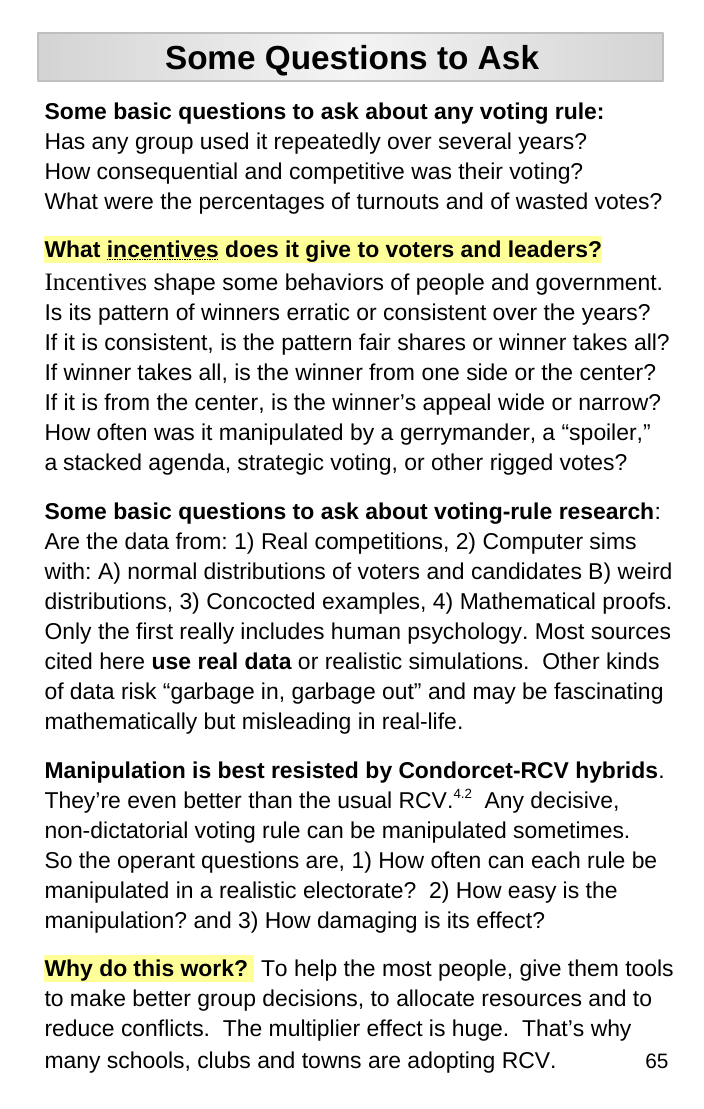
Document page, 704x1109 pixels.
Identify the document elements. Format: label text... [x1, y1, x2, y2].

table_cell Some Questions to Ask Some basic questions to ask about any voting rule: Has any group used it repeatedly over several years? How consequential and competitive was their voting? What were the percentages of turnouts and of wasted votes? What incentives does it give to voters and leaders? Incentives shape some behaviors of people and government. Is its pattern of winners erratic or consistent over the years? If it is consistent, is the pattern fair shares or winner takes all? If winner takes all, is the winner from one side or the center? If it is from the center, is the winner’s appeal wide or narrow? How often was it manipulated by a gerrymander, a “spoiler,” a stacked agenda, strategic voting, or other rigged votes? Some basic questions to ask about voting-rule research: Are the data from: 1) Real competitions, 2) Computer sims with: A) normal distributions of voters and candidates B) weird distributions, 3) Concocted examples, 4) Mathematical proofs. Only the first really includes human psychology. Most sources cited here use real data or realistic simulations. Other kinds of data risk “garbage in, garbage out” and may be fascinating mathematically but misleading in real-life. Manipulation is best resisted by Condorcet-RCV hybrids. They’re even better than the usual RCV.4.2 Any decisive, non-dictatorial voting rule can be manipulated sometimes. So the operant questions are, 1) How often can each rule be manipulated in a realistic electorate? 2) How easy is the manipulation? and 3) How damaging is its effect? Why do this work? To help the most people, give them tools to make better group decisions, to allocate resources and to reduce conflicts. The multiplier effect is huge. That’s why many schools, clubs and towns are adopting RCV. 65 [29, 30, 674, 1079]
